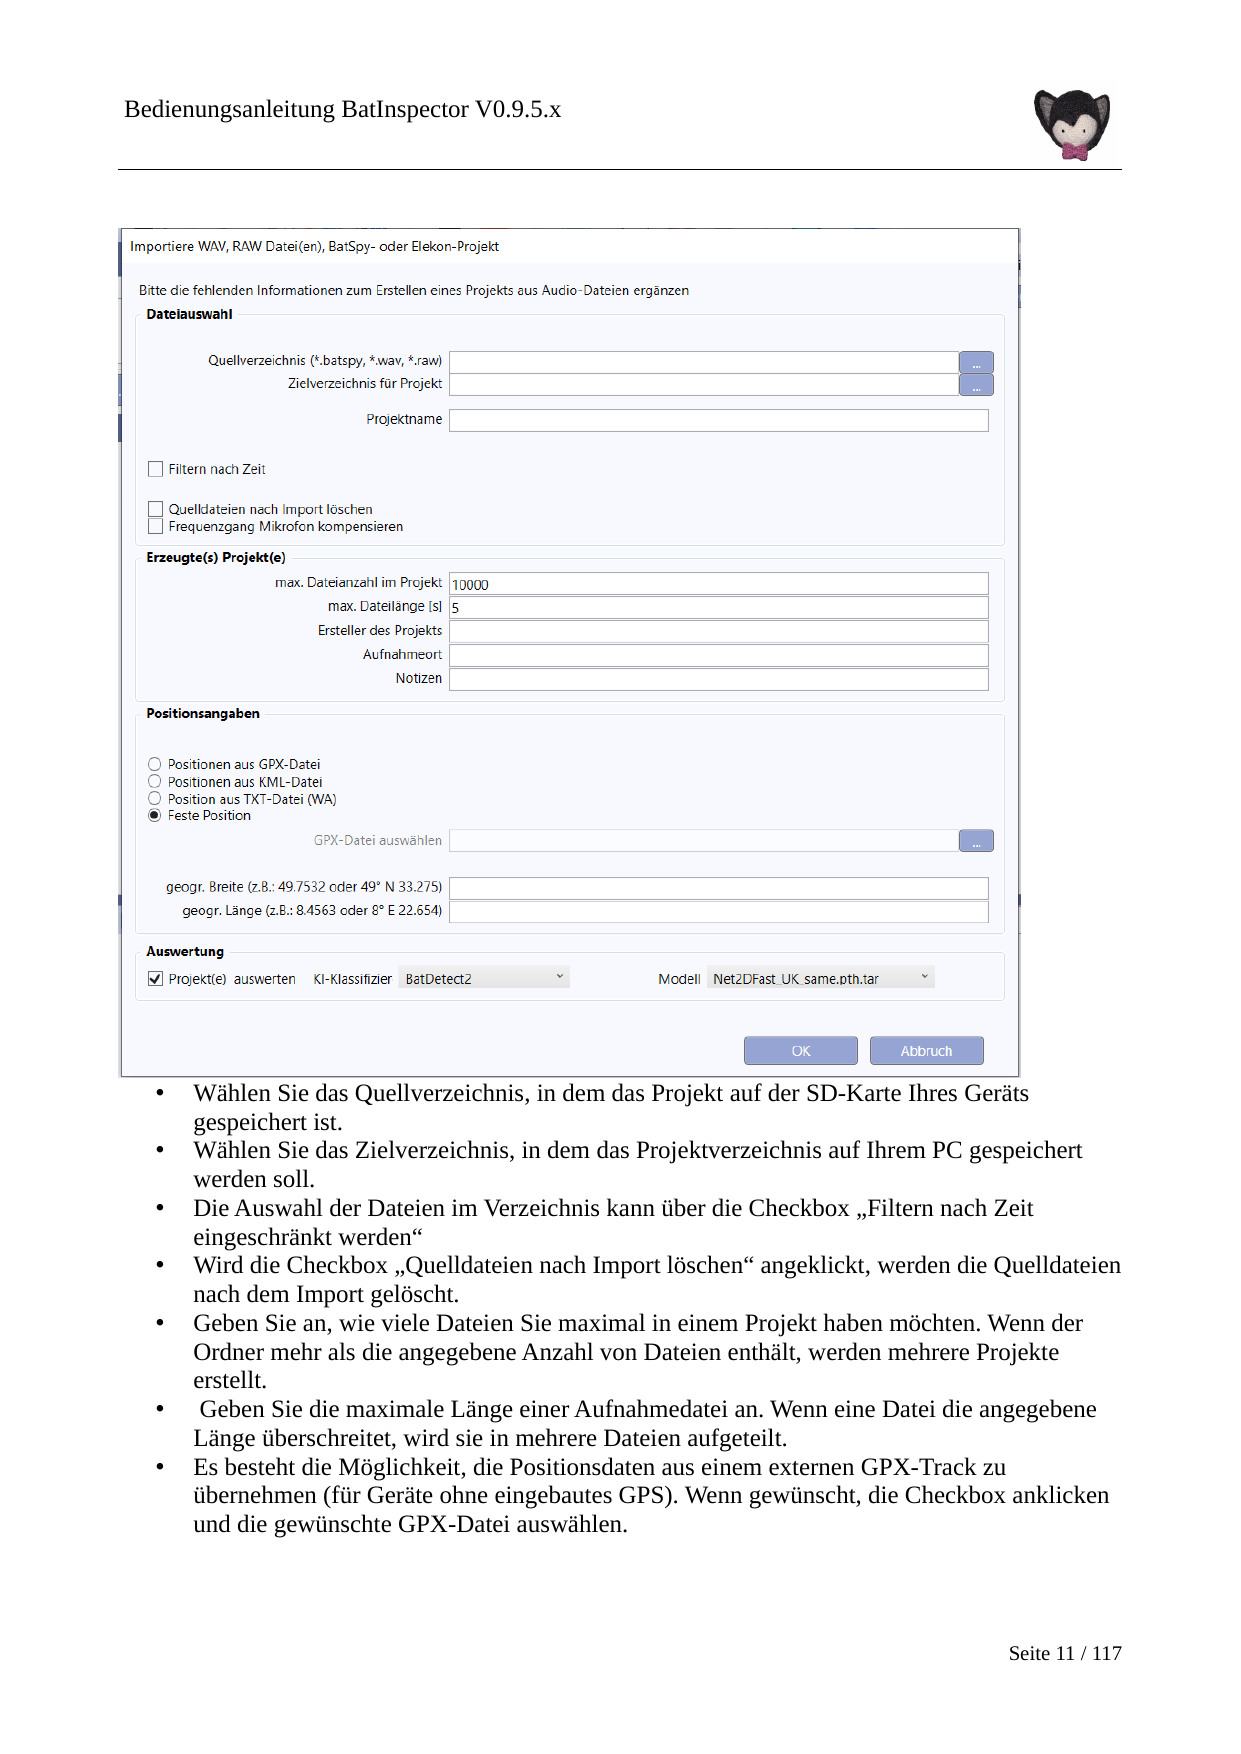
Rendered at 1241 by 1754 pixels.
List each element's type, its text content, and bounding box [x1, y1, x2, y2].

picture [118, 228, 1021, 1078]
list Es besteht die Möglichkeit, die Positionsdaten aus einem externen GPX-Track zu übernehmen (für Geräte ohne eingebautes GPS). Wenn gewünscht, die Checkbox anklicken und die gewünschte GPX-Datei auswählen. [156, 1452, 1122, 1538]
list Geben Sie die maximale Länge einer Aufnahmedatei an. Wenn eine Datei die angegebene Länge überschreitet, wird sie in mehrere Dateien aufgeteilt. [156, 1394, 1122, 1452]
list Die Auswahl der Dateien im Verzeichnis kann über die Checkbox „Filtern nach Zeit eingeschränkt werden“ [156, 1193, 1122, 1251]
picture [1030, 80, 1119, 169]
list Geben Sie an, wie viele Dateien Sie maximal in einem Projekt haben möchten. Wenn der Ordner mehr als die angegebene Anzahl von Dateien enthält, werden mehrere Projekte erstellt. [156, 1308, 1122, 1394]
list Wählen Sie das Quellverzeichnis, in dem das Projekt auf der SD-Karte Ihres Geräts gespeichert ist. [156, 1078, 1122, 1136]
list Wird die Checkbox „Quelldateien nach Import löschen“ angeklickt, werden die Quelldateien nach dem Import gelöscht. [156, 1251, 1122, 1308]
list Wählen Sie das Zielverzeichnis, in dem das Projektverzeichnis auf Ihrem PC gespeichert werden soll. [156, 1136, 1122, 1193]
